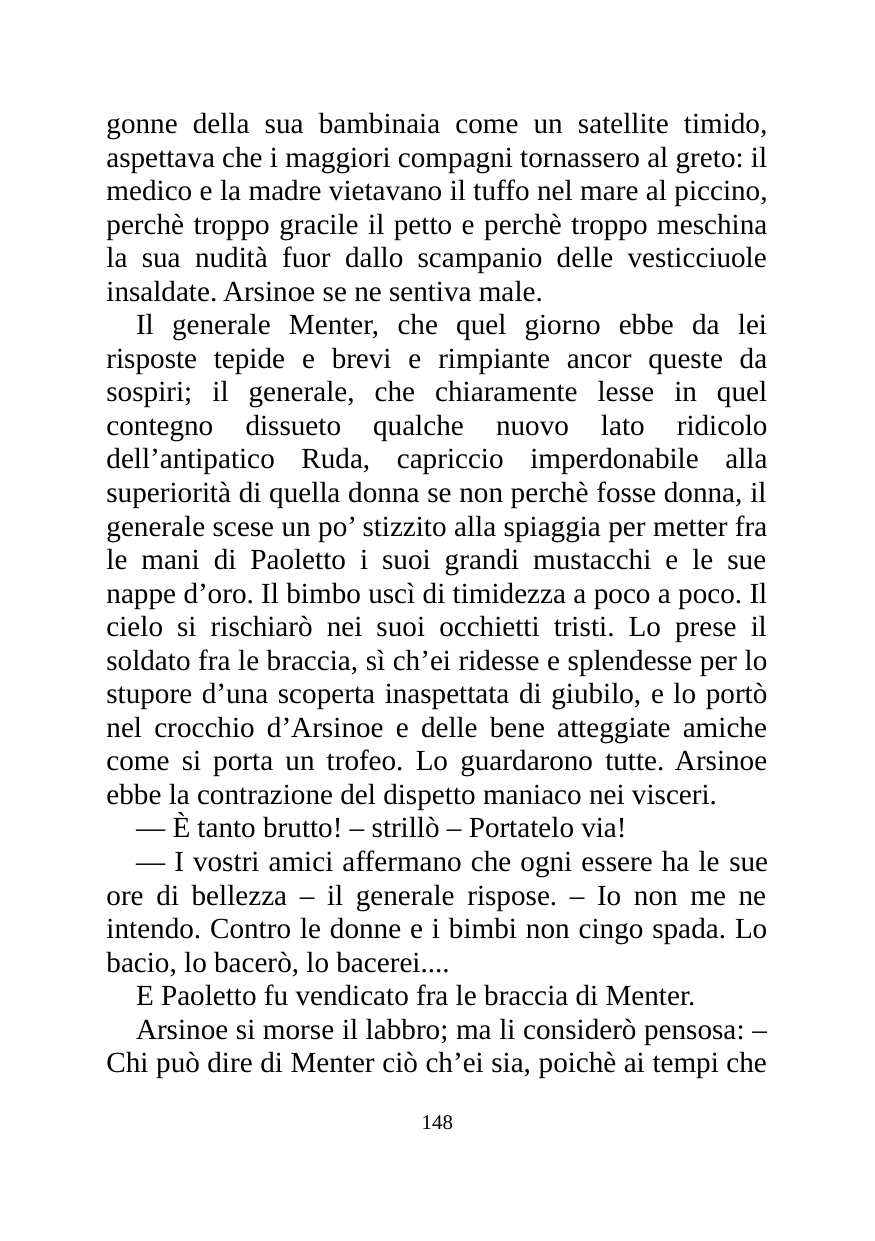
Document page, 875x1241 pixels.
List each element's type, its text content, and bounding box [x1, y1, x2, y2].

text E Paoletto fu vendicato fra le braccia di Menter. [106, 978, 768, 1012]
text — È tanto brutto! – strillò – Portatelo via! [106, 811, 768, 844]
text Arsinoe si morse il labbro; ma li considerò pensosa: – Chi può dire di Menter ciò ch’ei sia, poichè ai tempi che [106, 1012, 768, 1079]
text Il generale Menter, che quel giorno ebbe da lei risposte tepide e brevi e rimpiante ancor queste da sospiri; il generale, che chiaramente lesse in quel contegno dissueto qualche nuovo lato ridicolo dell’antipatico Ruda, capriccio imperdonabile alla superiorità di quella donna se non perchè fosse donna, il generale scese un po’ stizzito alla spiaggia per metter fra le mani di Paoletto i suoi grandi mustacchi e le sue nappe d’oro. Il bimbo uscì di timidezza a poco a poco. Il cielo si rischiarò nei suoi occhietti tristi. Lo prese il soldato fra le braccia, sì ch’ei ridesse e splendesse per lo stupore d’una scoperta inaspettata di giubilo, e lo portò nel crocchio d’Arsinoe e delle bene atteggiate amiche come si porta un trofeo. Lo guardarono tutte. Arsinoe ebbe la contrazione del dispetto maniaco nei visceri. [106, 307, 768, 811]
text — I vostri amici affermano che ogni essere ha le sue ore di bellezza – il generale rispose. – Io non me ne intendo. Contro le donne e i bimbi non cingo spada. Lo bacio, lo bacerò, lo bacerei.... [106, 844, 768, 978]
text gonne della sua bambinaia come un satellite timido, aspettava che i maggiori compagni tornassero al greto: il medico e la madre vietavano il tuffo nel mare al piccino, perchè troppo gracile il petto e perchè troppo meschina la sua nudità fuor dallo scampanio delle vesticciuole insaldate. Arsinoe se ne sentiva male. [106, 106, 768, 307]
